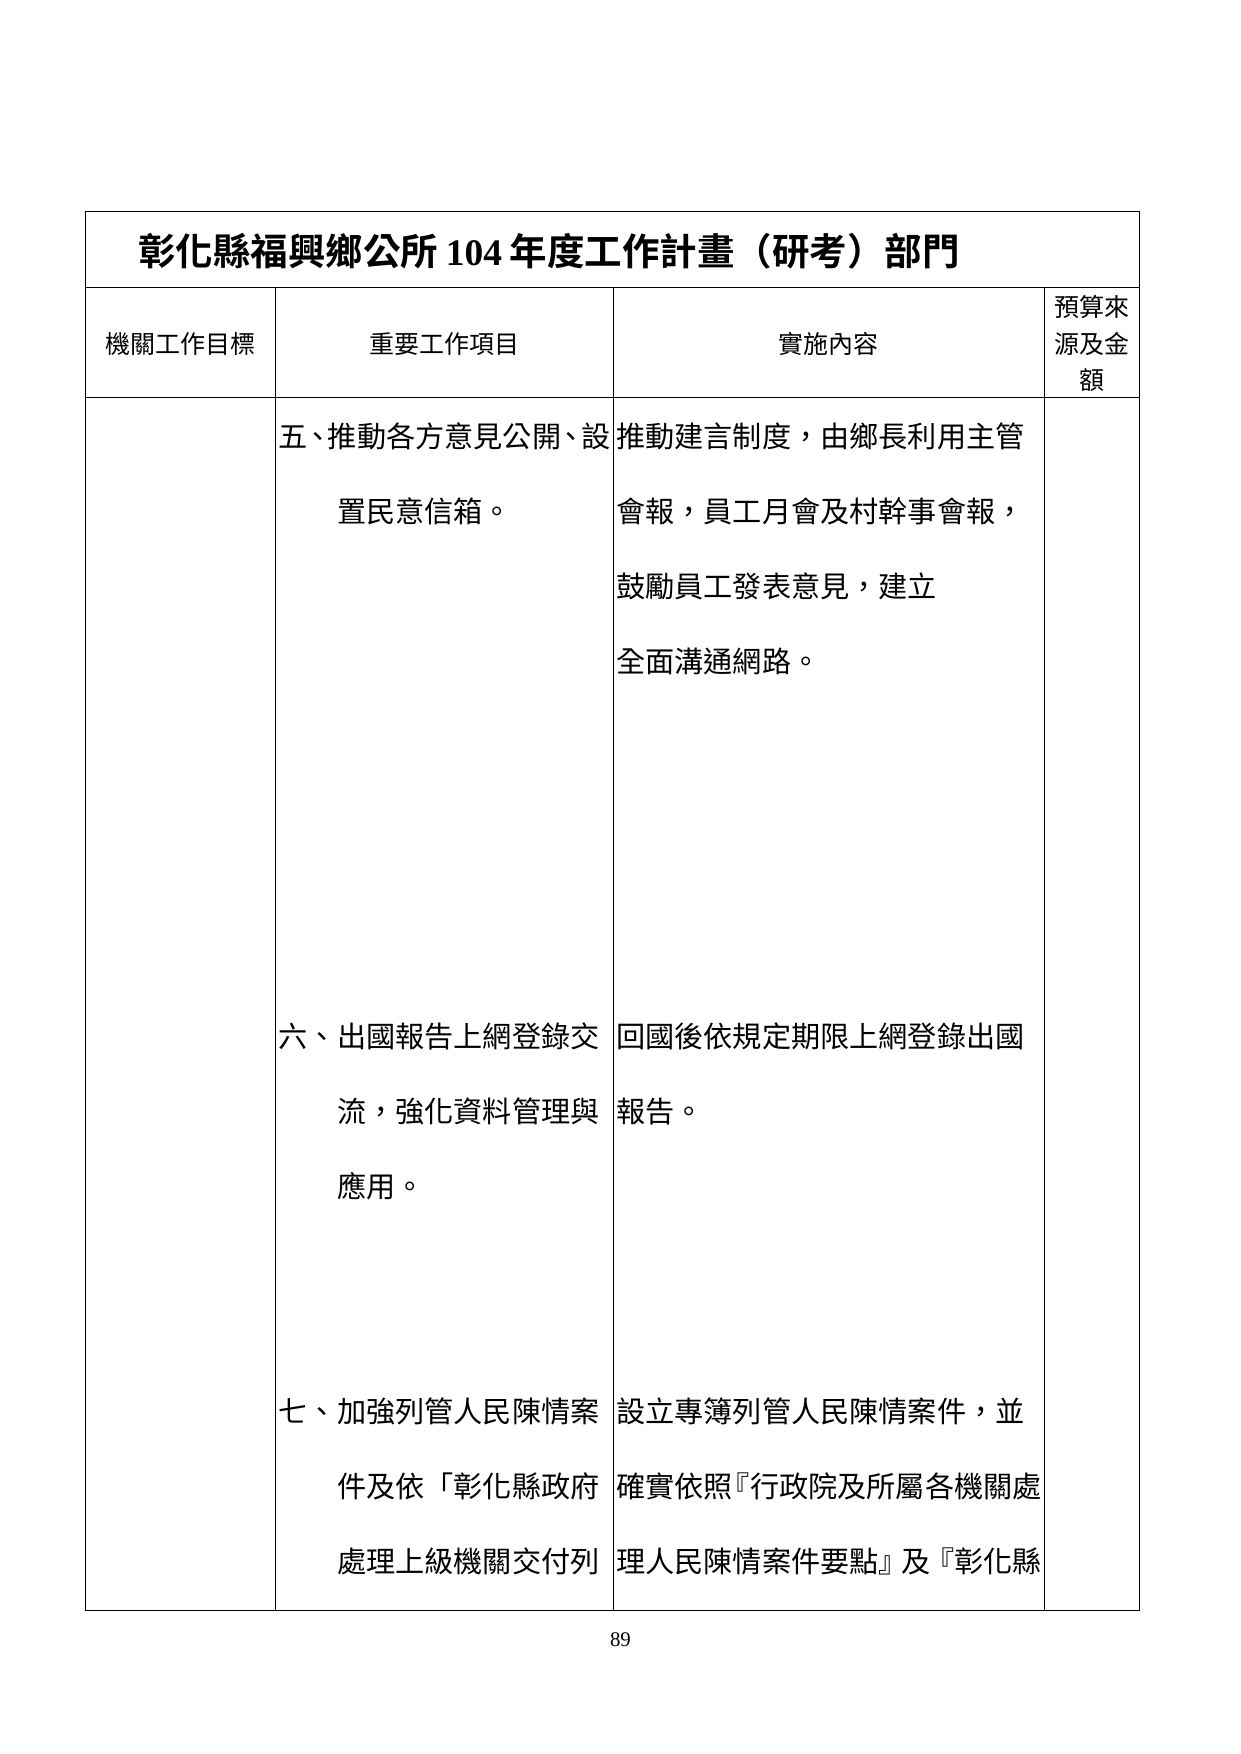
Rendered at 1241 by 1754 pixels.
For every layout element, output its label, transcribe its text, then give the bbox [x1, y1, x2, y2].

table_cell 實施內容 [614, 288, 1044, 397]
table_cell 推動建言制度，由鄉長利用主管會報，員工月會及村幹事會報，鼓勵員工發表意見，建立 全面溝通網路。 回國後依規定期限上網登錄出國報告。 設立專簿列管人民陳情案件，並確實依照『行政院及所屬各機關處理人民陳情案件要點』及『彰化縣 [614, 398, 1044, 1610]
table_cell 預算來源及金額 [1045, 288, 1139, 397]
table_cell [86, 398, 275, 1610]
table_header 彰化縣福興鄉公所104年度工作計畫（研考）部門 [86, 212, 1139, 287]
table_cell [1045, 398, 1139, 1610]
table_cell 重要工作項目 [276, 288, 613, 397]
table_cell 五、推動各方意見公開、設置民意信箱。 六、出國報告上網登錄交流，強化資料管理與應用。 七、加強列管人民陳情案件及依「彰化縣政府處理上級機關交付列 [276, 398, 613, 1610]
table_cell 機關工作目標 [86, 288, 275, 397]
